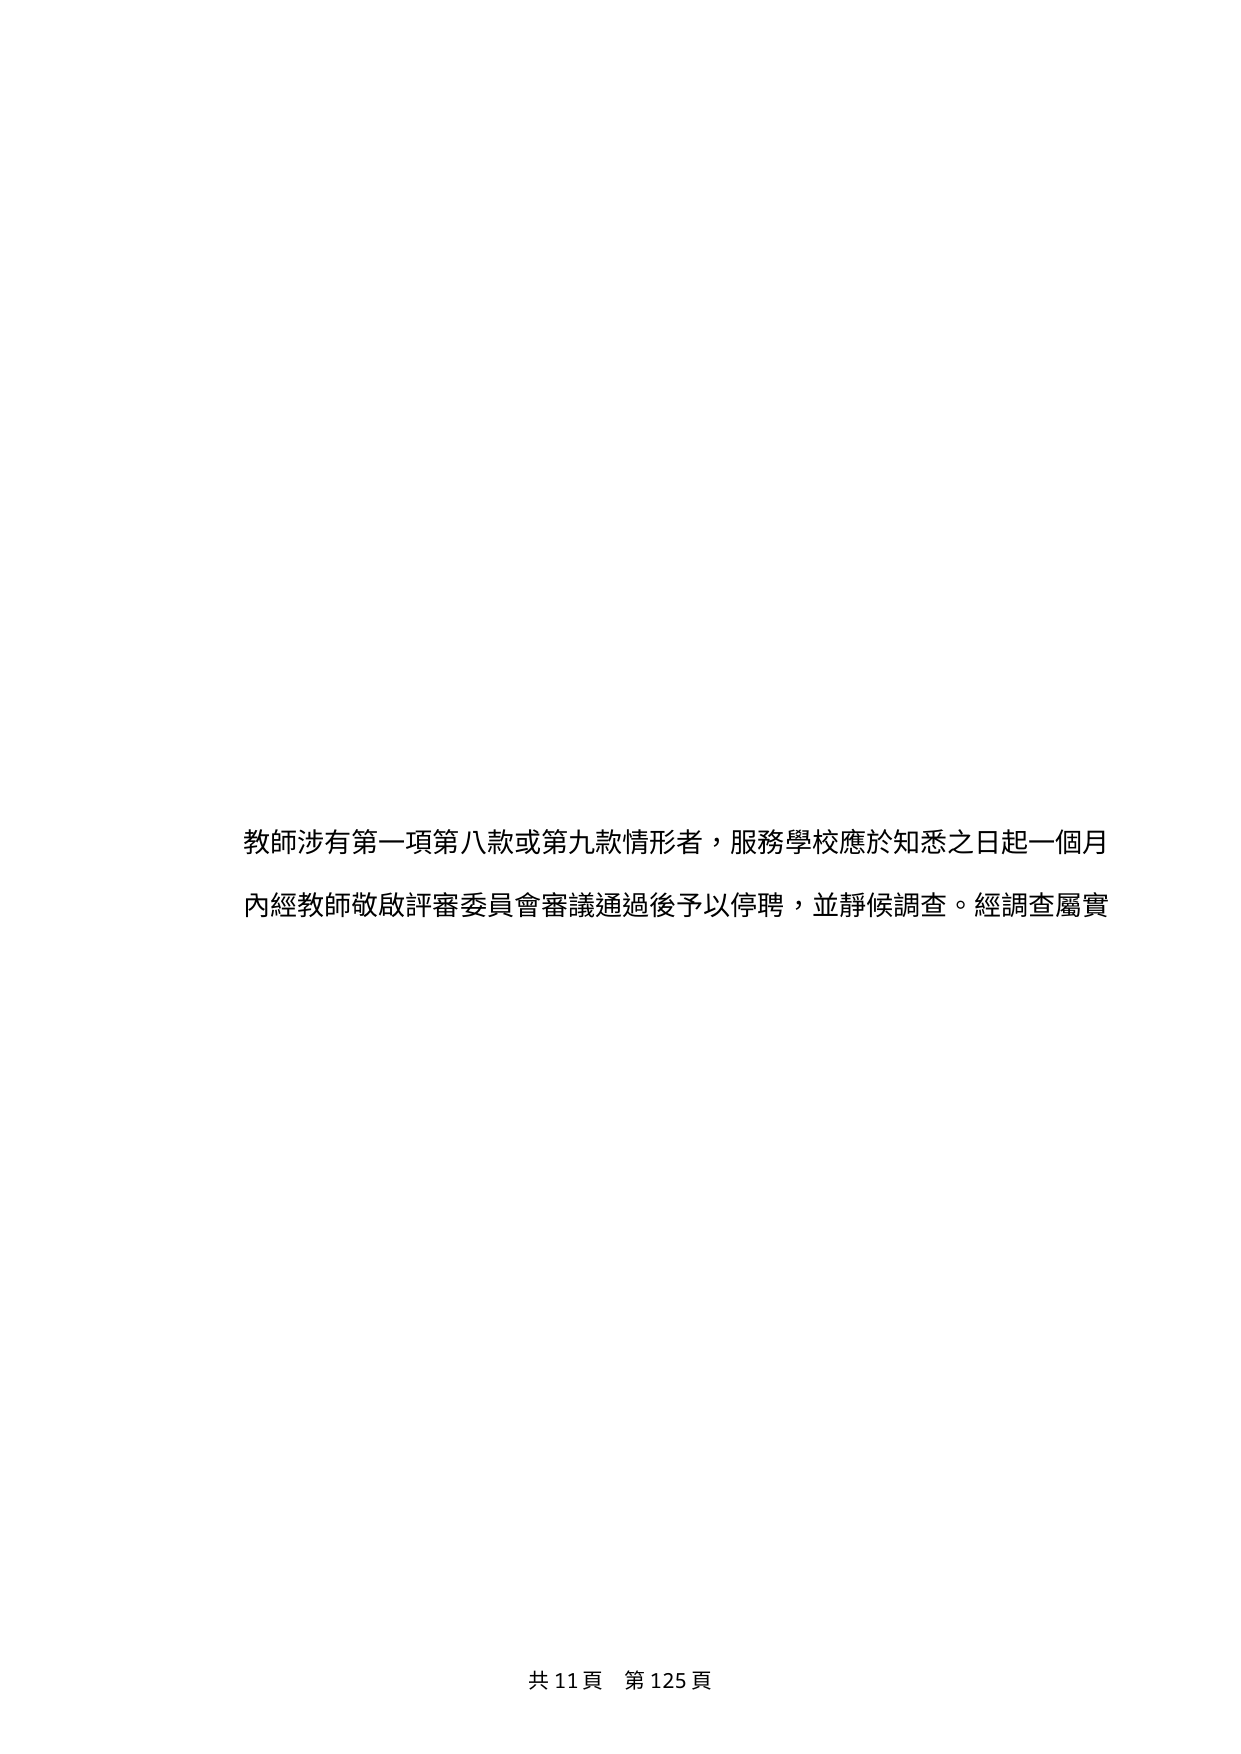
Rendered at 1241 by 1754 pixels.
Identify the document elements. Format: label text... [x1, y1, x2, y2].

text 教師涉有第一項第八款或第九款情形者，服務學校應於知悉之日起一個月內經教師敬啟評審委員會審議通過後予以停聘，並靜候調查。經調查屬實 [243, 799, 1122, 924]
